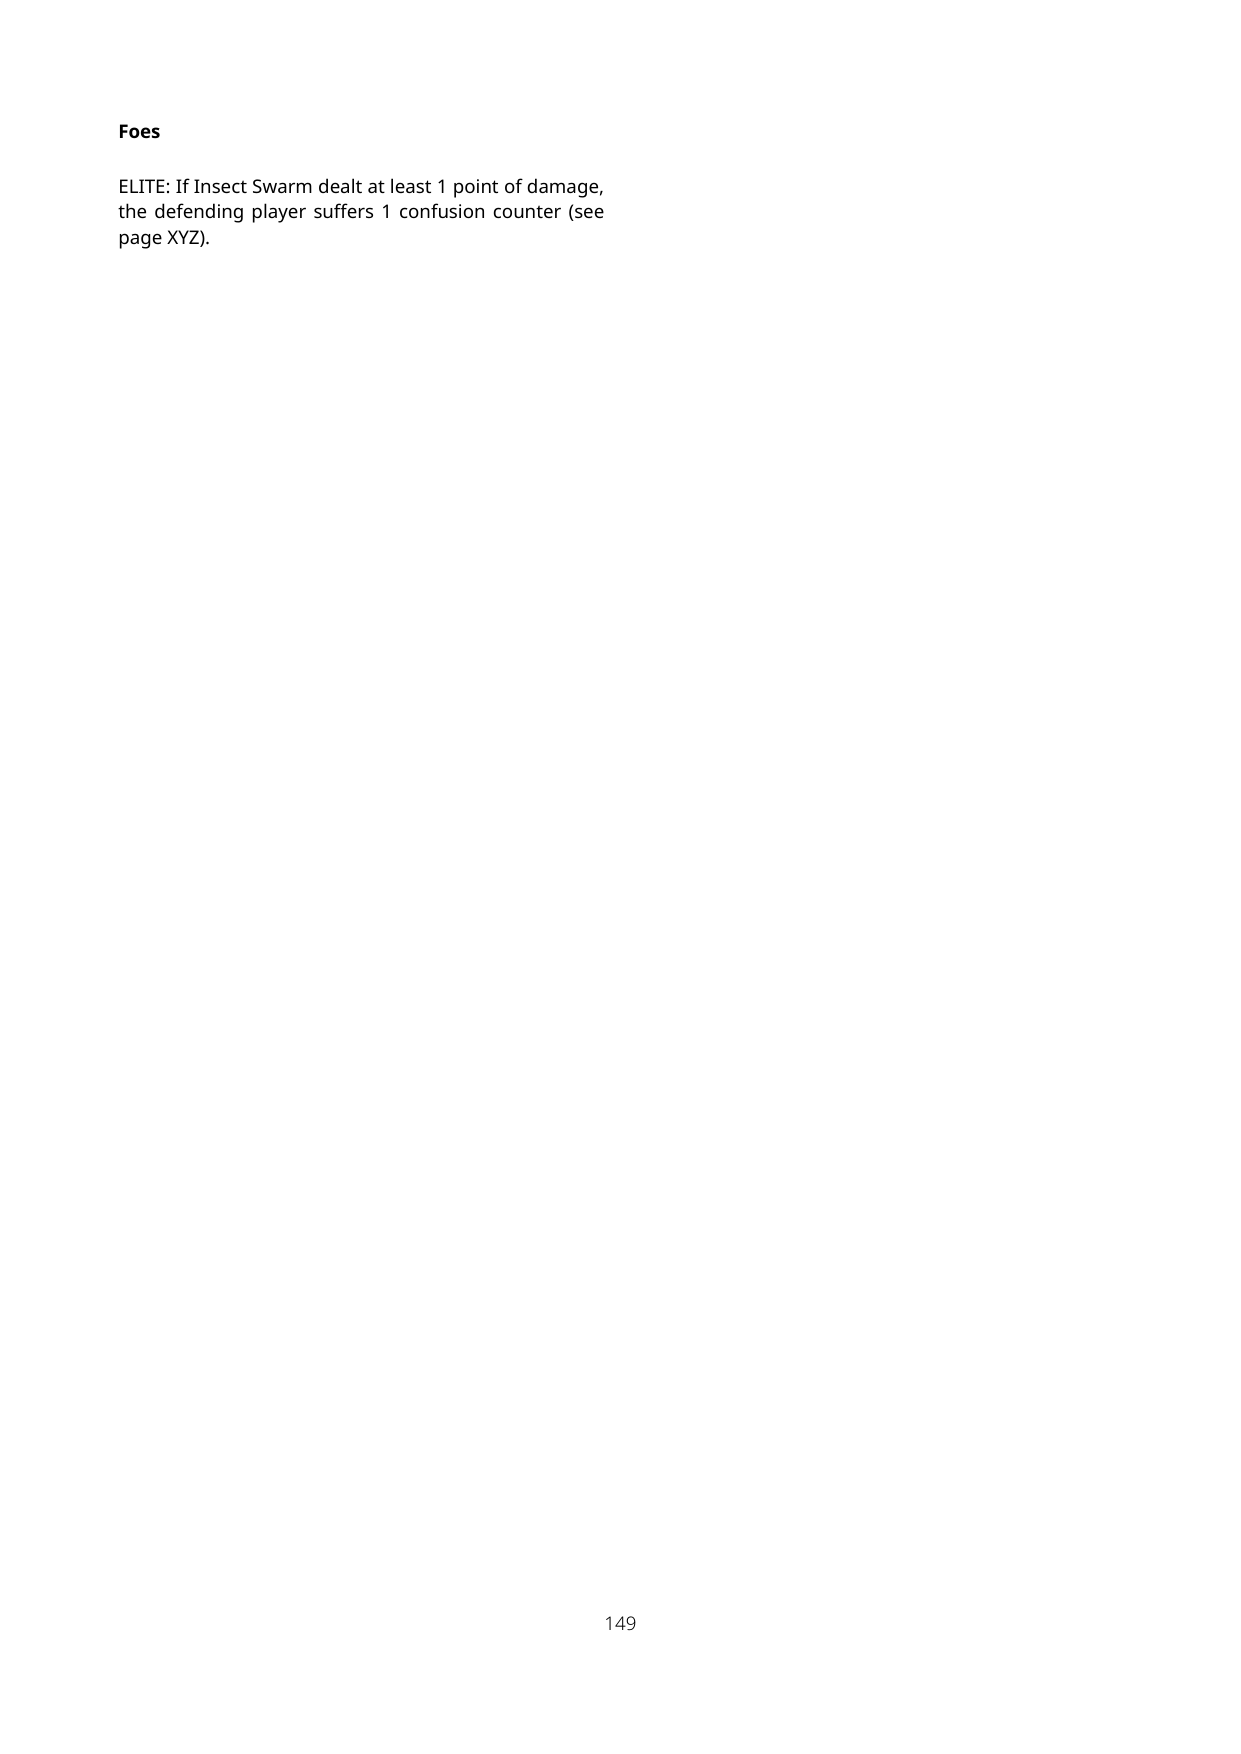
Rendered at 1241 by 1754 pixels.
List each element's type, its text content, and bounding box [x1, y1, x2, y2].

text ELITE: If Insect Swarm dealt at least 1 point of damage, the defending player suffers 1 confusion counter (see page XYZ). [118, 173, 605, 250]
